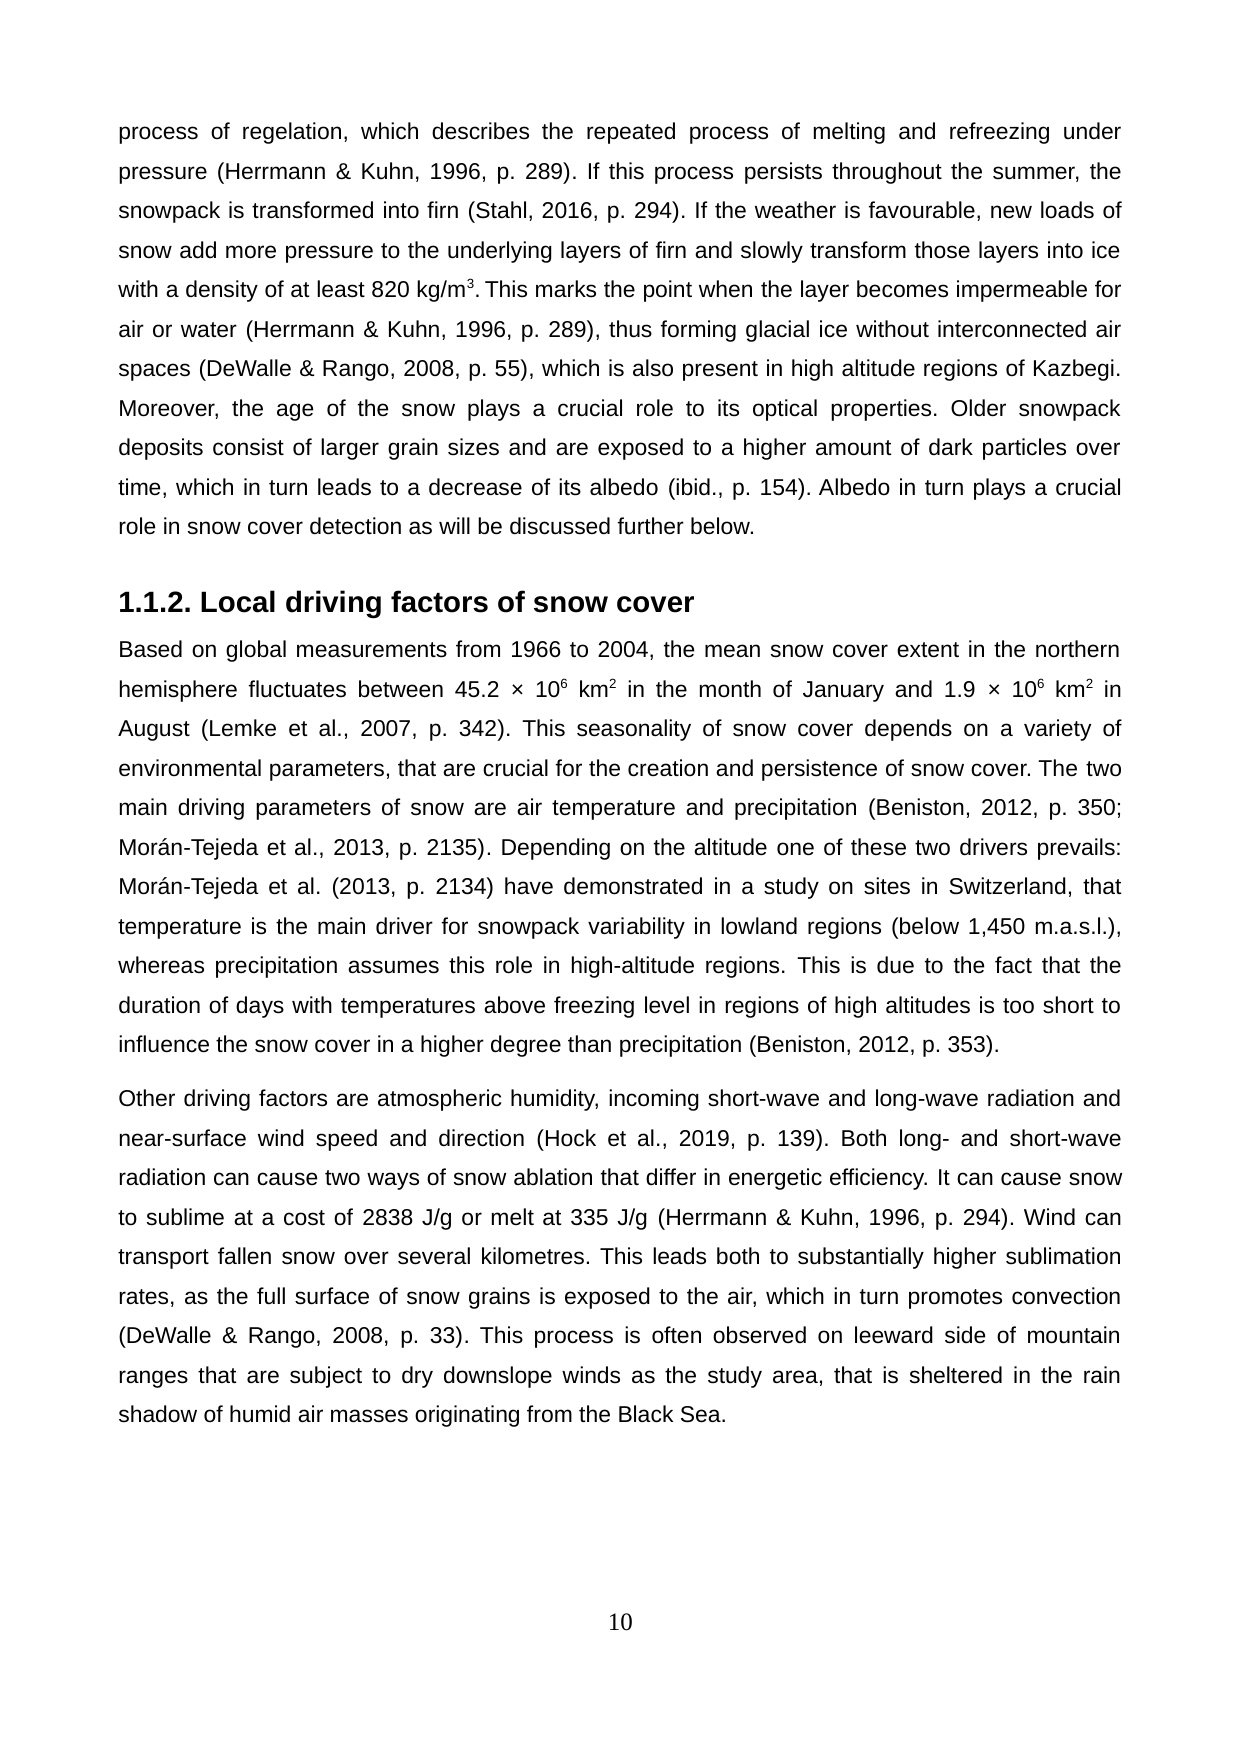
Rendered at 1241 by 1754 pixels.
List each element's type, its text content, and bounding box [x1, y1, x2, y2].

text Based on global measurements from 1966 to 2004, the mean snow cover extent in the northern hemisphere fluctuates between 45.2 × 106 km2 in the month of January and 1.9 × 106 km2 in August (Lemke et al., 2007, p. 342). This seasonality of snow cover depends on a variety of environmental parameters, that are crucial for the creation and persistence of snow cover. The two main driving parameters of snow are air temperature and precipitation (Beniston, 2012, p. 350; Morán-Tejeda et al., 2013, p. 2135). Depending on the altitude one of these two drivers prevails: Morán-Tejeda et al. (2013, p. 2134) have demonstrated in a study on sites in Switzerland, that temperature is the main driver for snowpack variability in lowland regions (below 1,450 m.a.s.l.), whereas precipitation assumes this role in high-altitude regions. This is due to the fact that the duration of days with temperatures above freezing level in regions of high altitudes is too short to influence the snow cover in a higher degree than precipitation (Beniston, 2012, p. 353). [118, 636, 1122, 1057]
subtitle 1.1.2. Local driving factors of snow cover [118, 585, 1122, 618]
text process of regelation, which describes the repeated process of melting and refreezing under pressure (Herrmann & Kuhn, 1996, p. 289). If this process persists throughout the summer, the snowpack is transformed into firn (Stahl, 2016, p. 294). If the weather is favourable, new loads of snow add more pressure to the underlying layers of firn and slowly transform those layers into ice with a density of at least 820 kg/m3. This marks the point when the layer becomes impermeable for air or water (Herrmann & Kuhn, 1996, p. 289), thus forming glacial ice without interconnected air spaces (DeWalle & Rango, 2008, p. 55), which is also present in high altitude regions of Kazbegi. Moreover, the age of the snow plays a crucial role to its optical properties. Older snowpack deposits consist of larger grain sizes and are exposed to a higher amount of dark particles over time, which in turn leads to a decrease of its albedo (ibid., p. 154). Albedo in turn plays a crucial role in snow cover detection as will be discussed further below. [118, 118, 1122, 539]
text Other driving factors are atmospheric humidity, incoming short-wave and long-wave radiation and near-surface wind speed and direction (Hock et al., 2019, p. 139). Both long- and short-wave radiation can cause two ways of snow ablation that differ in energetic efficiency. It can cause snow to sublime at a cost of 2838 J/g or melt at 335 J/g (Herrmann & Kuhn, 1996, p. 294). Wind can transport fallen snow over several kilometres. This leads both to substantially higher sublimation rates, as the full surface of snow grains is exposed to the air, which in turn promotes convection (DeWalle & Rango, 2008, p. 33). This process is often observed on leeward side of mountain ranges that are subject to dry downslope winds as the study area, that is sheltered in the rain shadow of humid air masses originating from the Black Sea. [118, 1085, 1122, 1427]
